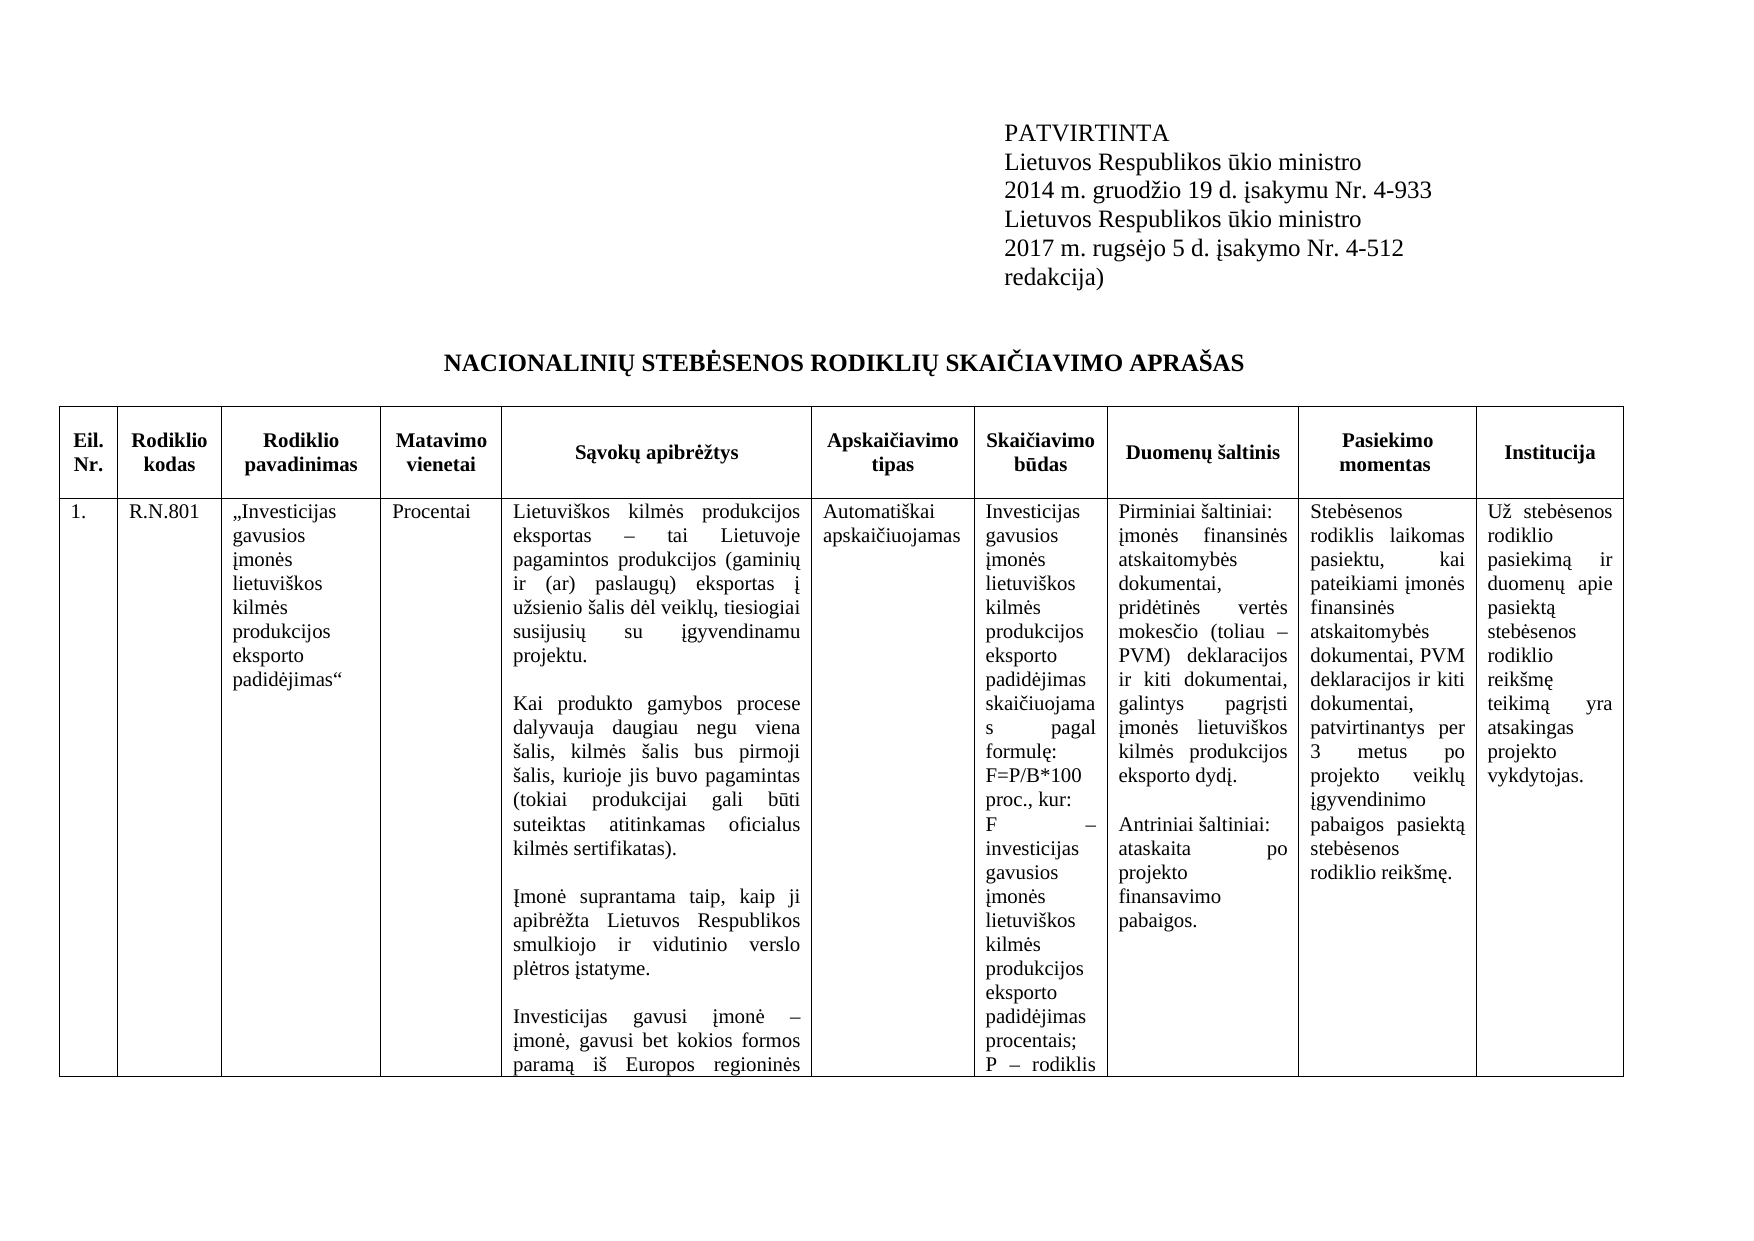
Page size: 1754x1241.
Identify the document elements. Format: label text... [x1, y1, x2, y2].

text NACIONALINIŲ STEBĖSENOS RODIKLIŲ SKAIČIAVIMO APRAŠAS [59, 348, 1636, 377]
table_header Apskaičiavimo tipas [812, 407, 974, 498]
table_cell „Investicijas gavusios įmonės lietuviškos kilmės produkcijos eksporto padidėjimas“ [222, 499, 380, 1076]
table_header Rodiklio pavadinimas [222, 407, 380, 498]
text Lietuvos Respublikos ūkio ministro [1004, 204, 1636, 233]
table_header Institucija [1477, 407, 1623, 498]
table_cell Už stebėsenos rodiklio pasiekimą ir duomenų apie pasiektą stebėsenos rodiklio reikšmę teikimą yra atsakingas projekto vykdytojas. [1477, 499, 1623, 1076]
table_cell Lietuviškos kilmės produkcijos eksportas – tai Lietuvoje pagamintos produkcijos (gaminių ir (ar) paslaugų) eksportas į užsienio šalis dėl veiklų, tiesiogiai susijusių su įgyvendinamu projektu. Kai produkto gamybos procese dalyvauja daugiau negu viena šalis, kilmės šalis bus pirmoji šalis, kurioje jis buvo pagamintas (tokiai produkcijai gali būti suteiktas atitinkamas oficialus kilmės sertifikatas). Įmonė suprantama taip, kaip ji apibrėžta Lietuvos Respublikos smulkiojo ir vidutinio verslo plėtros įstatyme. Investicijas gavusi įmonė – įmonė, gavusi bet kokios formos paramą iš Europos regioninės [502, 499, 811, 1076]
text 2014 m. gruodžio 19 d. įsakymu Nr. 4-933 [1004, 176, 1636, 204]
text redakcija) [1004, 262, 1636, 291]
table_header Matavimo vienetai [381, 407, 501, 498]
table_cell Stebėsenos rodiklis laikomas pasiektu, kai pateikiami įmonės finansinės atskaitomybės dokumentai, PVM deklaracijos ir kiti dokumentai, patvirtinantys per 3 metus po projekto veiklų įgyvendinimo pabaigos pasiektą stebėsenos rodiklio reikšmę. [1299, 499, 1476, 1076]
text Lietuvos Respublikos ūkio ministro [1004, 147, 1636, 176]
table_header Skaičiavimo būdas [975, 407, 1107, 498]
table_header Pasiekimo momentas [1299, 407, 1476, 498]
table_cell Investicijas gavusios įmonės lietuviškos kilmės produkcijos eksporto padidėjimas skaičiuojamas pagal formulę: F=P/B*100 proc., kur: F – investicijas gavusios įmonės lietuviškos kilmės produkcijos eksporto padidėjimas procentais; P – rodiklis [975, 499, 1107, 1076]
table_header Rodiklio kodas [118, 407, 221, 498]
table_header Duomenų šaltinis [1108, 407, 1298, 498]
text 2017 m. rugsėjo 5 d. įsakymo Nr. 4-512 [1004, 233, 1636, 262]
table_header Sąvokų apibrėžtys [502, 407, 811, 498]
table_cell Pirminiai šaltiniai: įmonės finansinės atskaitomybės dokumentai, pridėtinės vertės mokesčio (toliau – PVM) deklaracijos ir kiti dokumentai, galintys pagrįsti įmonės lietuviškos kilmės produkcijos eksporto dydį. Antriniai šaltiniai: ataskaita po projekto finansavimo pabaigos. [1108, 499, 1298, 1076]
table_cell Automatiškai apskaičiuojamas [812, 499, 974, 1076]
text PATVIRTINTA [1004, 118, 1636, 147]
table_header Eil. Nr. [60, 407, 117, 498]
table_cell R.N.801 [118, 499, 221, 1076]
table_cell Procentai [381, 499, 501, 1076]
table_cell 1. [60, 499, 117, 1076]
